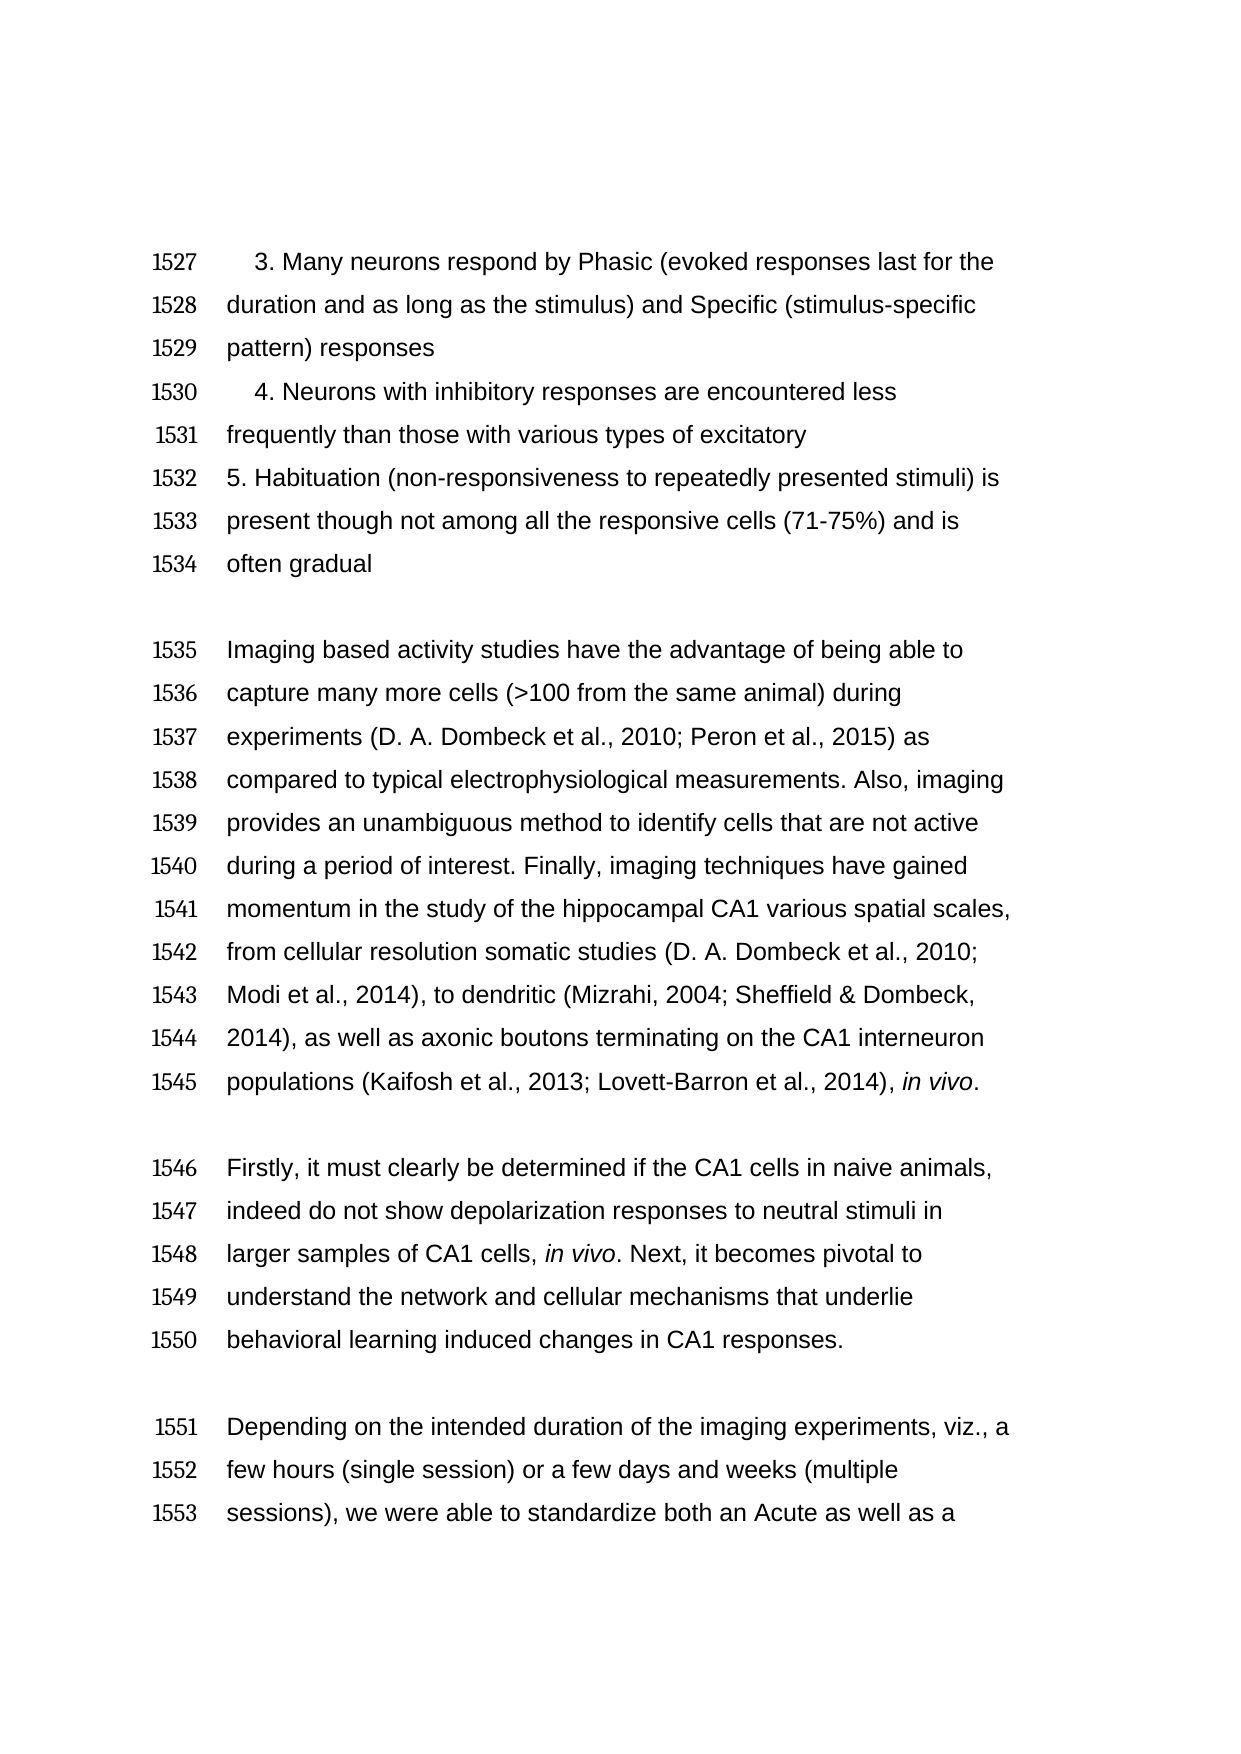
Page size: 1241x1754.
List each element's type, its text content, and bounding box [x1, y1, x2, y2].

text Depending on the intended duration of the imaging experiments, viz., a few hours (single session) or a few days and weeks (multiple sessions), we were able to standardize both an Acute as well as a [226, 1412, 1014, 1527]
text 3. Many neurons respond by Phasic (evoked responses last for the duration and as long as the stimulus) and Specific (stimulus-specific pattern) responses [226, 247, 1014, 362]
text 4. Neurons with inhibitory responses are encountered less frequently than those with various types of excitatory [226, 377, 1014, 448]
text Firstly, it must clearly be determined if the CA1 cells in naive animals, indeed do not show depolarization responses to neutral stimuli in larger samples of CA1 cells, in vivo. Next, it becomes pivotal to understand the network and cellular mechanisms that underlie behavioral learning induced changes in CA1 responses. [226, 1153, 1014, 1354]
text Imaging based activity studies have the advantage of being able to capture many more cells (>100 from the same animal) during experiments (D. A. Dombeck et al., 2010; Peron et al., 2015)⁠ as compared to typical electrophysiological measurements. Also, imaging provides an unambiguous method to identify cells that are not active during a period of interest. Finally, imaging techniques have gained momentum in the study of the hippocampal CA1 various spatial scales, from cellular resolution somatic studies (D. A. Dombeck et al., 2010; Modi et al., 2014)⁠, to dendritic (Mizrahi, 2004; Sheffield & Dombeck, 2014)⁠, as well as axonic boutons terminating on the CA1 interneuron populations (Kaifosh et al., 2013; Lovett-Barron et al., 2014)⁠, in vivo. [226, 635, 1014, 1095]
text 5. Habituation (non-responsiveness to repeatedly presented stimuli) is present though not among all the responsive cells (71-75%) and is often gradual [226, 463, 1014, 578]
